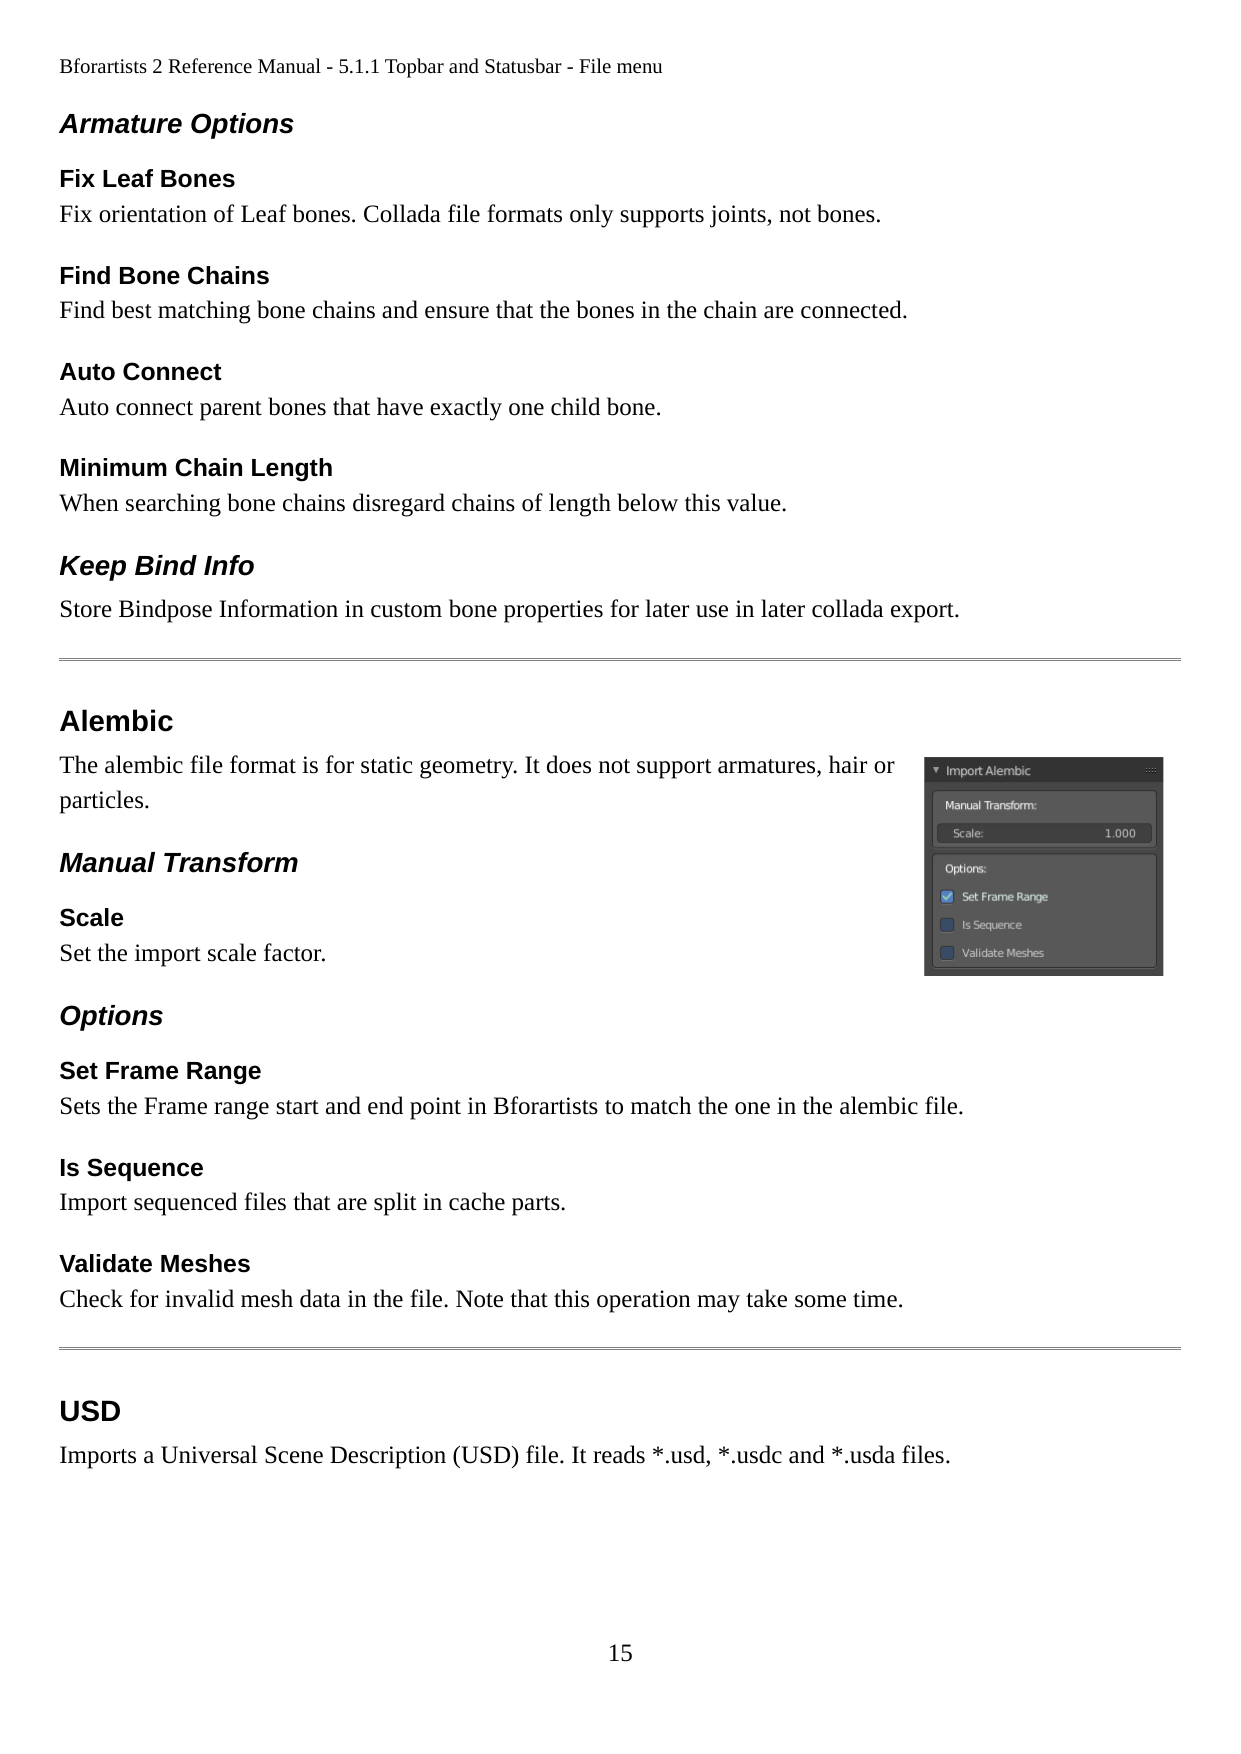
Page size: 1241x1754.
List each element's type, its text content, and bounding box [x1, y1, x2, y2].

text Import sequenced files that are split in cache parts. [59, 1187, 1181, 1216]
text Sets the Frame range start and end point in Bforartists to match the one in the alembic file. [59, 1091, 1181, 1120]
subtitle Manual Transform [59, 846, 924, 878]
text The alembic file format is for static geometry. It does not support armatures, hair or particles. [59, 750, 1181, 813]
subtitle Auto Connect [59, 357, 1181, 386]
subtitle Options [59, 999, 1181, 1031]
text Fix orientation of Leaf bones. Collada file formats only supports joints, not bones. [59, 199, 1181, 228]
subtitle [1164, 903, 1181, 932]
text Find best matching bone chains and ensure that the bones in the chain are connected. [59, 296, 1181, 324]
subtitle Scale [59, 903, 924, 932]
text Set the import scale factor. [59, 938, 924, 967]
picture [924, 757, 1164, 976]
subtitle [1164, 846, 1181, 878]
subtitle Find Bone Chains [59, 261, 1181, 289]
text Store Bindpose Information in custom bone properties for later use in later collada export. [59, 594, 1181, 623]
subtitle Minimum Chain Length [59, 453, 1181, 482]
text Check for invalid mesh data in the file. Note that this operation may take some time. [59, 1284, 1181, 1313]
subtitle Is Sequence [59, 1153, 1181, 1181]
text When searching bone chains disregard chains of length below this value. [59, 488, 1181, 517]
subtitle Alembic [59, 704, 1181, 738]
text Imports a Universal Scene Description (USD) file. It reads *.usd, *.usdc and *.usda files. [59, 1440, 1181, 1469]
subtitle Fix Leaf Bones [59, 164, 1181, 193]
subtitle Validate Meshes [59, 1249, 1181, 1278]
subtitle Keep Bind Info [59, 550, 1181, 582]
subtitle Armature Options [59, 107, 1181, 139]
subtitle Set Frame Range [59, 1056, 1181, 1085]
text Auto connect parent bones that have exactly one child bone. [59, 392, 1181, 421]
subtitle USD [59, 1394, 1181, 1427]
